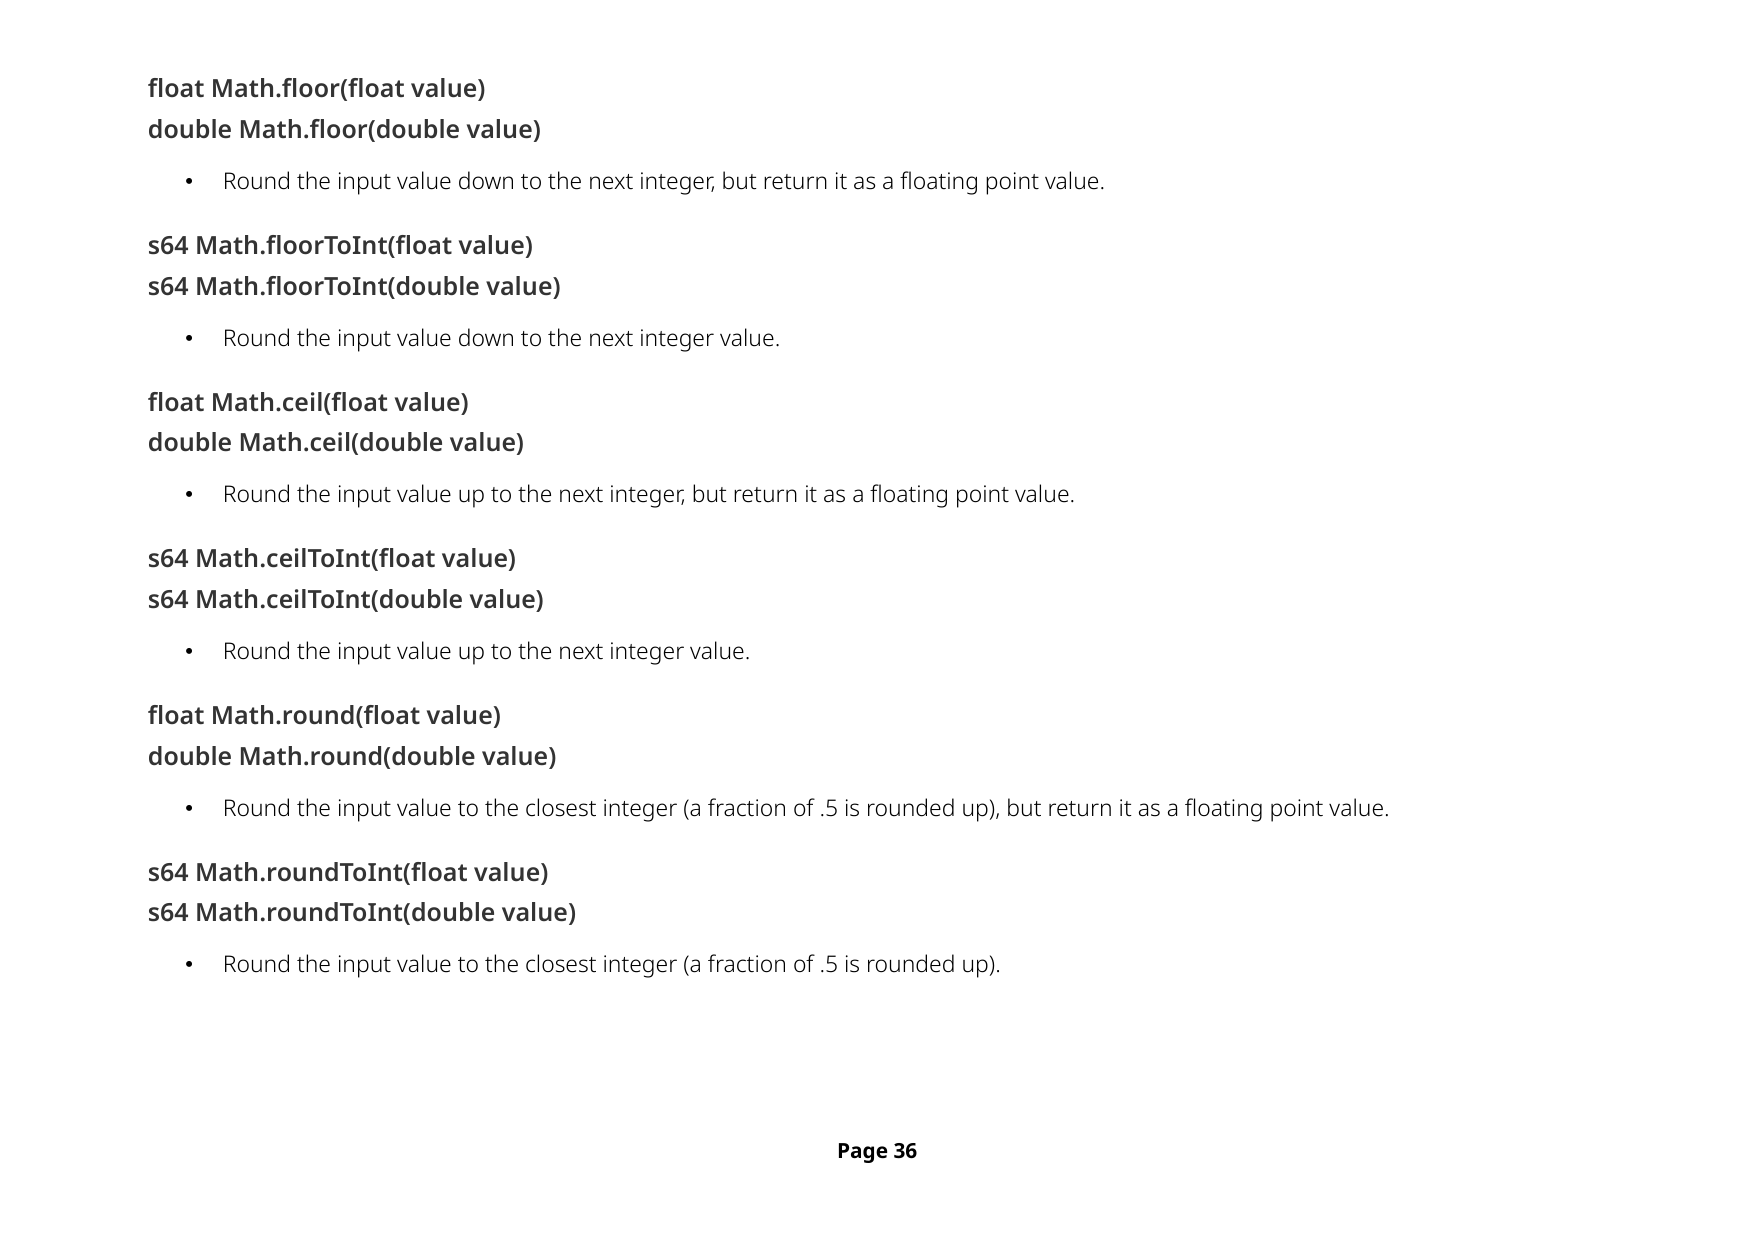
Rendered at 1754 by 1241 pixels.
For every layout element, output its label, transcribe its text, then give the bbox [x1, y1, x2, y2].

list Round the input value to the closest integer (a fraction of .5 is rounded up), but return it as a floating point value. [185, 792, 1606, 823]
list Round the input value up to the next integer value. [185, 635, 1606, 666]
list Round the input value up to the next integer, but return it as a floating point value. [185, 478, 1606, 509]
list Round the input value down to the next integer value. [185, 322, 1606, 353]
subtitle s64 Math.ceilToInt(float value) s64 Math.ceilToInt(double value) [148, 541, 1606, 616]
subtitle float Math.round(float value) double Math.round(double value) [148, 697, 1606, 772]
subtitle s64 Math.floorToInt(float value) s64 Math.floorToInt(double value) [148, 227, 1606, 302]
list Round the input value down to the next integer, but return it as a floating point value. [185, 165, 1606, 196]
subtitle s64 Math.roundToInt(float value) s64 Math.roundToInt(double value) [148, 854, 1606, 929]
list Round the input value to the closest integer (a fraction of .5 is rounded up). [185, 948, 1606, 979]
subtitle float Math.floor(float value) double Math.floor(double value) [148, 71, 1606, 146]
subtitle float Math.ceil(float value) double Math.ceil(double value) [148, 384, 1606, 459]
